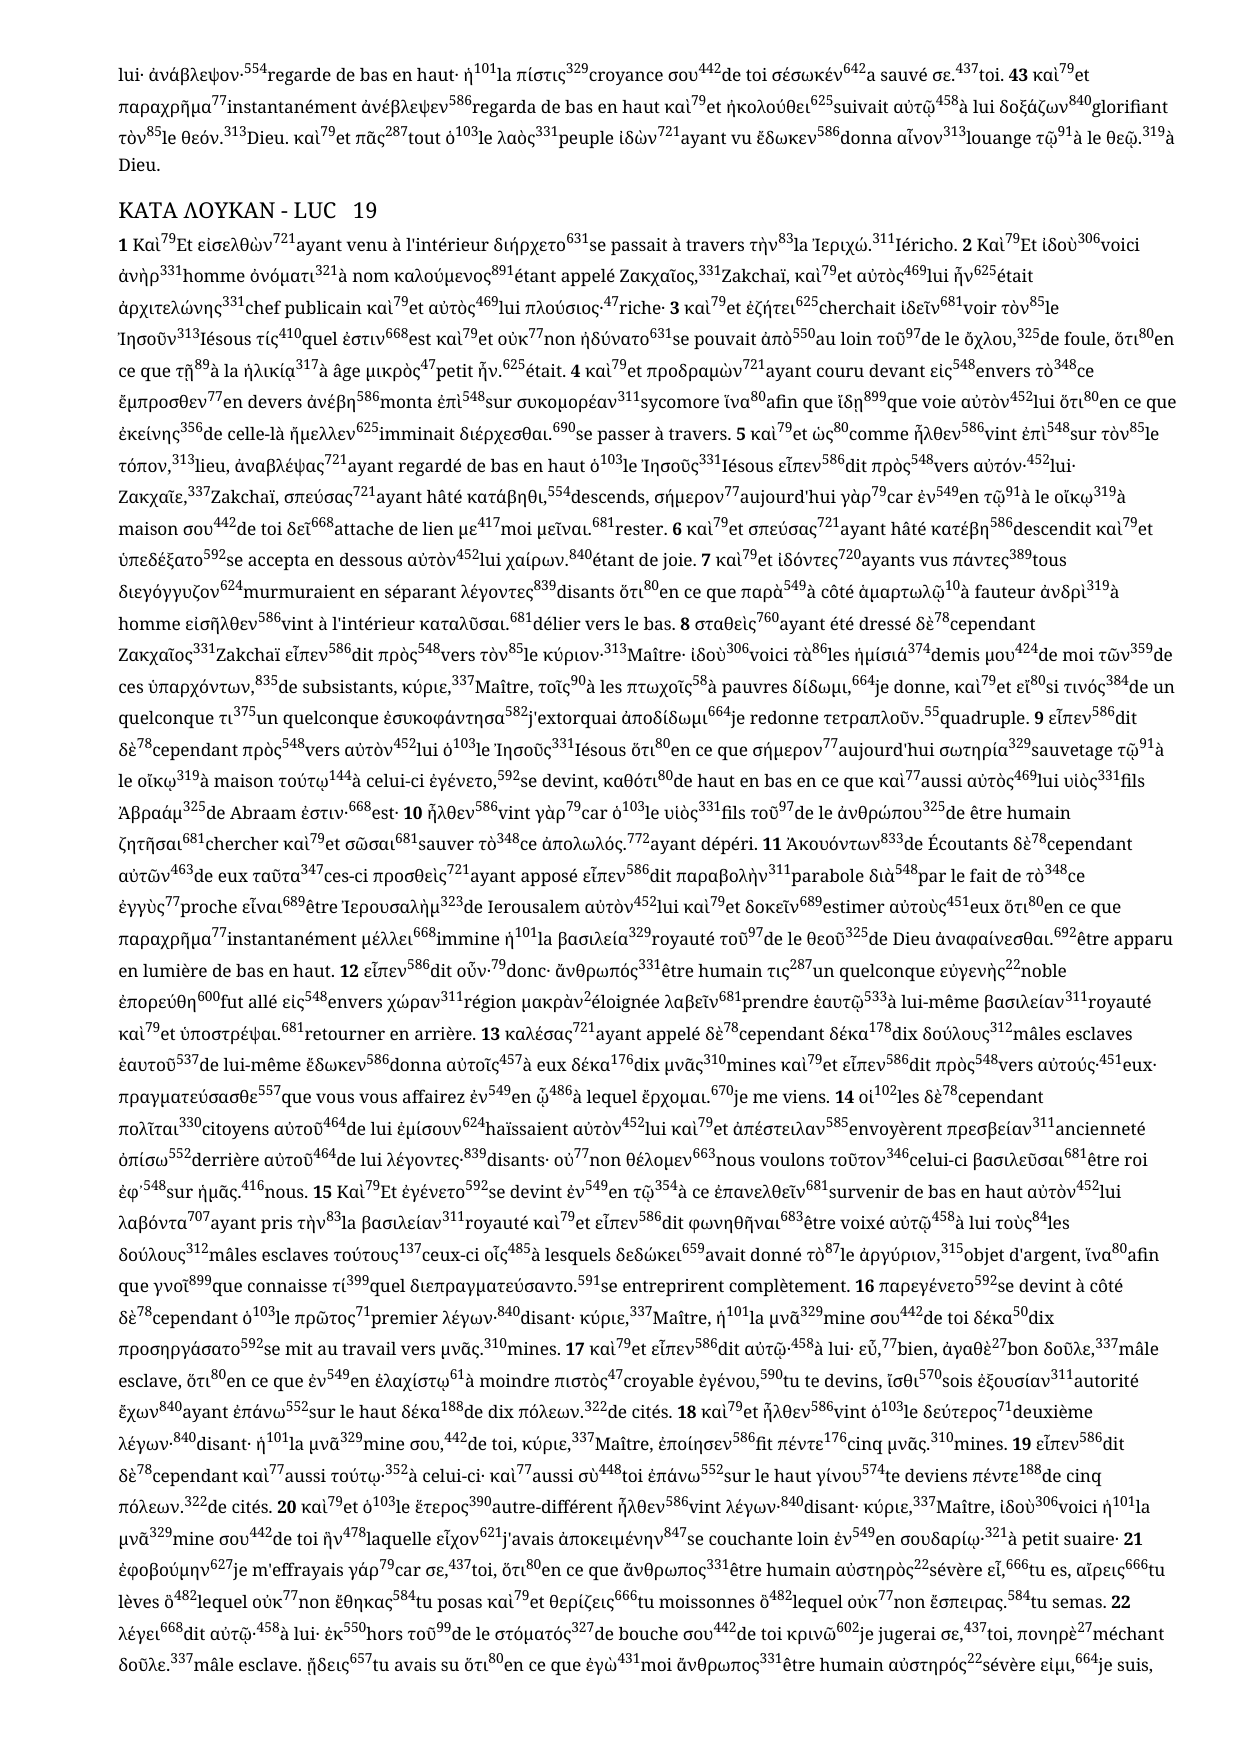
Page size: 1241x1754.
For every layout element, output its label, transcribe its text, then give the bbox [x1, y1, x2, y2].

text ΚΑΤΑ ΛΟΥΚΑΝ - LUC 19 [118, 194, 1181, 224]
text 1 Καὶ79Et εἰσελθὼν721ayant venu à l'intérieur διήρχετο631se passait à travers τὴν83la Ἰεριχώ.311Iéricho. 2 Καὶ79Et ἰδοὺ306voici ἀνὴρ331homme ὀνόματι321à nom καλούμενος891étant appelé Ζακχαῖος,331Zakchaï, καὶ79et αὐτὸς469lui ἦν625était ἀρχιτελώνης331chef publicain καὶ79et αὐτὸς469lui πλούσιος·47riche· 3 καὶ79et ἐζήτει625cherchait ἰδεῖν681voir τὸν85le Ἰησοῦν313Iésous τίς410quel ἐστιν668est καὶ79et οὐκ77non ἠδύνατο631se pouvait ἀπὸ550au loin τοῦ97de le ὄχλου,325de foule, ὅτι80en ce que τῇ89à la ἡλικίᾳ317à âge μικρὸς47petit ἦν.625était. 4 καὶ79et προδραμὼν721ayant couru devant εἰς548envers τὸ348ce ἔμπροσθεν77en devers ἀνέβη586monta ἐπὶ548sur συκομορέαν311sycomore ἵνα80afin que ἴδῃ899que voie αὐτὸν452lui ὅτι80en ce que ἐκείνης356de celle-là ἤμελλεν625imminait διέρχεσθαι.690se passer à travers. 5 καὶ79et ὡς80comme ἦλθεν586vint ἐπὶ548sur τὸν85le τόπον,313lieu, ἀναβλέψας721ayant regardé de bas en haut ὁ103le Ἰησοῦς331Iésous εἶπεν586dit πρὸς548vers αὐτόν·452lui· Ζακχαῖε,337Zakchaï, σπεύσας721ayant hâté κατάβηθι,554descends, σήμερον77aujourd'hui γὰρ79car ἐν549en τῷ91à le οἴκῳ319à maison σου442de toi δεῖ668attache de lien με417moi μεῖναι.681rester. 6 καὶ79et σπεύσας721ayant hâté κατέβη586descendit καὶ79et ὑπεδέξατο592se accepta en dessous αὐτὸν452lui χαίρων.840étant de joie. 7 καὶ79et ἰδόντες720ayants vus πάντες389tous διεγόγγυζον624murmuraient en séparant λέγοντες839disants ὅτι80en ce que παρὰ549à côté ἁμαρτωλῷ10à fauteur ἀνδρὶ319à homme εἰσῆλθεν586vint à l'intérieur καταλῦσαι.681délier vers le bas. 8 σταθεὶς760ayant été dressé δὲ78cependant Ζακχαῖος331Zakchaï εἶπεν586dit πρὸς548vers τὸν85le κύριον·313Maître· ἰδοὺ306voici τὰ86les ἡμίσιά374demis μου424de moi τῶν359de ces ὑπαρχόντων,835de subsistants, κύριε,337Maître, τοῖς90à les πτωχοῖς58à pauvres δίδωμι,664je donne, καὶ79et εἴ80si τινός384de un quelconque τι375un quelconque ἐσυκοφάντησα582j'extorquai ἀποδίδωμι664je redonne τετραπλοῦν.55quadruple. 9 εἶπεν586dit δὲ78cependant πρὸς548vers αὐτὸν452lui ὁ103le Ἰησοῦς331Iésous ὅτι80en ce que σήμερον77aujourd'hui σωτηρία329sauvetage τῷ91à le οἴκῳ319à maison τούτῳ144à celui-ci ἐγένετο,592se devint, καθότι80de haut en bas en ce que καὶ77aussi αὐτὸς469lui υἱὸς331fils Ἀβραάμ325de Abraam ἐστιν·668est· 10 ἦλθεν586vint γὰρ79car ὁ103le υἱὸς331fils τοῦ97de le ἀνθρώπου325de être humain ζητῆσαι681chercher καὶ79et σῶσαι681sauver τὸ348ce ἀπολωλός.772ayant dépéri. 11 Ἀκουόντων833de Écoutants δὲ78cependant αὐτῶν463de eux ταῦτα347ces-ci προσθεὶς721ayant apposé εἶπεν586dit παραβολὴν311parabole διὰ548par le fait de τὸ348ce ἐγγὺς77proche εἶναι689être Ἰερουσαλὴμ323de Ierousalem αὐτὸν452lui καὶ79et δοκεῖν689estimer αὐτοὺς451eux ὅτι80en ce que παραχρῆμα77instantanément μέλλει668immine ἡ101la βασιλεία329royauté τοῦ97de le θεοῦ325de Dieu ἀναφαίνεσθαι.692être apparu en lumière de bas en haut. 12 εἶπεν586dit οὖν·79donc· ἄνθρωπός331être humain τις287un quelconque εὐγενὴς22noble ἐπορεύθη600fut allé εἰς548envers χώραν311région μακρὰν2éloignée λαβεῖν681prendre ἑαυτῷ533à lui-même βασιλείαν311royauté καὶ79et ὑποστρέψαι.681retourner en arrière. 13 καλέσας721ayant appelé δὲ78cependant δέκα178dix δούλους312mâles esclaves ἑαυτοῦ537de lui-même ἔδωκεν586donna αὐτοῖς457à eux δέκα176dix μνᾶς310mines καὶ79et εἶπεν586dit πρὸς548vers αὐτούς·451eux· πραγματεύσασθε557que vous vous affairez ἐν549en ᾧ486à lequel ἔρχομαι.670je me viens. 14 οἱ102les δὲ78cependant πολῖται330citoyens αὐτοῦ464de lui ἐμίσουν624haïssaient αὐτὸν452lui καὶ79et ἀπέστειλαν585envoyèrent πρεσβείαν311ancienneté ὀπίσω552derrière αὐτοῦ464de lui λέγοντες·839disants· οὐ77non θέλομεν663nous voulons τοῦτον346celui-ci βασιλεῦσαι681être roi ἐφ᾽548sur ἡμᾶς.416nous. 15 Καὶ79Et ἐγένετο592se devint ἐν549en τῷ354à ce ἐπανελθεῖν681survenir de bas en haut αὐτὸν452lui λαβόντα707ayant pris τὴν83la βασιλείαν311royauté καὶ79et εἶπεν586dit φωνηθῆναι683être voixé αὐτῷ458à lui τοὺς84les δούλους312mâles esclaves τούτους137ceux-ci οἷς485à lesquels δεδώκει659avait donné τὸ87le ἀργύριον,315objet d'argent, ἵνα80afin que γνοῖ899que connaisse τί399quel διεπραγματεύσαντο.591se entreprirent complètement. 16 παρεγένετο592se devint à côté δὲ78cependant ὁ103le πρῶτος71premier λέγων·840disant· κύριε,337Maître, ἡ101la μνᾶ329mine σου442de toi δέκα50dix προσηργάσατο592se mit au travail vers μνᾶς.310mines. 17 καὶ79et εἶπεν586dit αὐτῷ·458à lui· εὖ,77bien, ἀγαθὲ27bon δοῦλε,337mâle esclave, ὅτι80en ce que ἐν549en ἐλαχίστῳ61à moindre πιστὸς47croyable ἐγένου,590tu te devins, ἴσθι570sois ἐξουσίαν311autorité ἔχων840ayant ἐπάνω552sur le haut δέκα188de dix πόλεων.322de cités. 18 καὶ79et ἦλθεν586vint ὁ103le δεύτερος71deuxième λέγων·840disant· ἡ101la μνᾶ329mine σου,442de toi, κύριε,337Maître, ἐποίησεν586fit πέντε176cinq μνᾶς.310mines. 19 εἶπεν586dit δὲ78cependant καὶ77aussi τούτῳ·352à celui-ci· καὶ77aussi σὺ448toi ἐπάνω552sur le haut γίνου574te deviens πέντε188de cinq πόλεων.322de cités. 20 καὶ79et ὁ103le ἕτερος390autre-différent ἦλθεν586vint λέγων·840disant· κύριε,337Maître, ἰδοὺ306voici ἡ101la μνᾶ329mine σου442de toi ἣν478laquelle εἶχον621j'avais ἀποκειμένην847se couchante loin ἐν549en σουδαρίῳ·321à petit suaire· 21 ἐφοβούμην627je m'effrayais γάρ79car σε,437toi, ὅτι80en ce que ἄνθρωπος331être humain αὐστηρὸς22sévère εἶ,666tu es, αἴρεις666tu lèves ὃ482lequel οὐκ77non ἔθηκας584tu posas καὶ79et θερίζεις666tu moissonnes ὃ482lequel οὐκ77non ἔσπειρας.584tu semas. 22 λέγει668dit αὐτῷ·458à lui· ἐκ550hors τοῦ99de le στόματός327de bouche σου442de toi κρινῶ602je jugerai σε,437toi, πονηρὲ27méchant δοῦλε.337mâle esclave. ᾔδεις657tu avais su ὅτι80en ce que ἐγὼ431moi ἄνθρωπος331être humain αὐστηρός22sévère εἰμι,664je suis, αἴρων840levant ὃ482lequel οὐκ77non ἔθηκα582je posai καὶ79et θερίζων840moissonnant ὃ482lequel οὐκ77non ἔσπειρα;582je semai; 23 καὶ79et διὰ548par le fait de τί399quel οὐκ77non ἔδωκάς584tu donnas μου424de moi τὸ87le ἀργύριον315objet d'argent ἐπὶ548sur τράπεζαν;311table; κἀγὼ431et moi ἐλθὼν721ayant venu σὺν549avec τόκῳ319à production ἂν340le cas échéant αὐτὸ454lui ἔπραξα.582je pratiquai. 24 καὶ79et τοῖς351à ceux παρεστῶσιν773à ayants dressés à côté εἶπεν·586dit· ἄρατε553levez ἀπ᾽550au loin αὐτοῦ464de lui τὴν83la μνᾶν311mine καὶ79et δότε553donnez τῷ352à celui τὰς82les δέκα176dix μνᾶς310mines ἔχοντι828à ayant –935– 25 καὶ79et εἶπαν585dirent αὐτῷ·458à lui· κύριε,337Maître, ἔχει668a δέκα176dix μνᾶς310mines –935– 26 λέγω664je dis ὑμῖν438à vous ὅτι80en ce que παντὶ378à tout τῷ352à celui ἔχοντι828à ayant δοθήσεται,619sera donné, ἀπὸ550au loin δὲ78cependant τοῦ358de celui μὴ77ne pas ἔχοντος834de ayant καὶ77aussi ὃ500lequel ἔχει668a ἀρθήσεται.619sera levé. 27 πλὴν79toutefois τοὺς84les ἐχθρούς52ennemis μου424de moi τούτους137ceux-ci τοὺς345ceux μὴ77ne pas θελήσαντάς706ayants voulus με417moi βασιλεῦσαι681être roi ἐπ᾽548sur αὐτοὺς451eux ἀγάγετε553conduisez ὧδε77ici καὶ79et κατασφάξατε553égorgez de haut en bas αὐτοὺς451eux ἔμπροσθέν552en devers μου.424de moi. 28 Καὶ79Et εἰπὼν721ayant dit ταῦτα347ces-ci ἐπορεύετο631se allait ἔμπροσθεν77en devers ἀναβαίνων840montant εἰς548envers Ἱεροσόλυμα.314Ierosolymas. 29 Καὶ79Et ἐγένετο592se devint ὡς80comme ἤγγισεν586approcha εἰς548envers Βηθφαγὴ311Bethphagé καὶ79et Βηθανία[ν]311Béthanie πρὸς548vers τὸ87le ὄρος315montagne τὸ348ce καλούμενον877étant appelé Ἐλαιῶν,322de Oliveraies, ἀπέστειλεν586envoya δύο52deux τῶν96de les μαθητῶν324de disciples 30 λέγων·840disant· ὑπάγετε569dirigez en arrière εἰς548envers τὴν83la κατέναντι77en contre face κώμην,311village, ἐν549en ᾗ484à laquelle εἰσπορευόμενοι866se allants à l'intérieur εὑρήσετε603vous trouverez πῶλον313poulain δεδεμένον,796ayant été attaché de lien, ἐφ᾽548sur ὃν480lequel οὐδεὶς390aucun πώποτε77jamais à un moment ἀνθρώπων324de êtres humains ἐκάθισεν,586assit, καὶ79et λύσαντες720ayants déliés αὐτὸν452lui ἀγάγετε.553conduisez. 31 καὶ79et ἐάν80si le cas échéant τις390un quelconque ὑμᾶς436vous ἐρωτᾷ·921que interroge· διὰ548par le fait de τί399quel λύετε;665vous déliez; οὕτως77ainsi ἐρεῖτε·603vous direz· ὅτι80en ce que ὁ103le κύριος331Maître αὐτοῦ464de lui χρείαν311besoin ἔχει.668a. 32 Ἀπελθόντες720Ayants éloignés δὲ78cependant οἱ468ceux ἀπεσταλμένοι812ayants étés envoyés εὗρον585trouvèrent καθὼς77de haut en bas comme εἶπεν586dit αὐτοῖς.457à eux. 33 λυόντων833de déliants δὲ78cependant αὐτῶν463de eux τὸν85le πῶλον313poulain εἶπαν585dirent οἱ102les κύριοι330Maîtres αὐτοῦ464de lui πρὸς548vers αὐτούς·451eux· τί399quel λύετε665vous déliez τὸν85le πῶλον;313poulain; 34 οἱ468ceux δὲ78cependant εἶπαν·585dirent· ὅτι80en ce que ὁ103le κύριος331Maître αὐτοῦ464de lui χρείαν311besoin ἔχει.668a. 35 καὶ79et ἤγαγον585conduisirent αὐτὸν452lui πρὸς548vers τὸν85le Ἰησοῦν313Iésous καὶ79et ἐπιρίψαντες720ayants flanqués au-dessus αὐτῶν463de eux τὰ86les ἱμάτια314himations ἐπὶ548sur τὸν85le πῶλον313poulain ἐπεβίβασαν585montèrent dessus τὸν85le Ἰησοῦν.313Iésous. 36 πορευομένου861de se allant δὲ78cependant αὐτοῦ464de lui ὑπεστρώννυον624étendaient en dessous τὰ86les ἱμάτια314himations ἑαυτῶν536de eux-mêmes ἐν549en τῇ89à la ὁδῷ.317à chemin. 37 Ἐγγίζοντος834de Approchant δὲ78cependant αὐτοῦ464de lui ἤδη77déjà πρὸς549vers τῇ89à la καταβάσει317à descente τοῦ99de le ὄρους327de montagne τῶν94de les ἐλαιῶν322de oliviers ἤρξαντο591se originèrent ἅπαν289en totalité τὸ105le πλῆθος333multitude τῶν96de les μαθητῶν324de disciples χαίροντες839étants de joie αἰνεῖν689louer τὸν85le θεὸν313Dieu φωνῇ317à voix μεγάλῃ8à grande περὶ550autour πασῶν381de toutes ὧν489de lesquelles εἶδον585virent δυνάμεων,322de puissances, 38 λέγοντες·839disants· εὐλογημένος813ayant été élogié ὁ103le ἐρχόμενος,867se venant, ὁ103le βασιλεὺς331roi ἐν549en ὀνόματι321à nom κυρίου·325de Maître· ἐν549en οὐρανῷ319à ciel εἰρήνη329paix καὶ79et δόξα329gloire ἐν549en ὑψίστοις.60à très hauts. 39 καί79et τινες389des quelconques τῶν96de les Φαρισαίων324de Pharisiens ἀπὸ550au loin τοῦ97de le ὄχλου325de foule εἶπαν585dirent πρὸς548vers αὐτόν·452lui· διδάσκαλε,337enseignant, ἐπιτίμησον554survalorise τοῖς90à les μαθηταῖς318à disciples σου.442de toi. 40 καὶ79et ἀποκριθεὶς760ayant été répondu εἶπεν·586dit· λέγω664je dis ὑμῖν,438à vous, ὅτι80en ce que ἐὰν80si le cas échéant οὗτοι363ceux-ci σιωπήσουσιν,605silenceront, οἱ102les λίθοι330pierres κράξουσιν.605croasseront. 41 Καὶ79Et ὡς80comme ἤγγισεν586approcha ἰδὼν721ayant vu τὴν83la πόλιν311cité ἔκλαυσεν586pleura ἐπ᾽548sur αὐτὴν450elle 42 λέγων840disant ὅτι80en ce que εἰ80si ἔγνως584tu connus ἐν549en τῇ89à la ἡμέρᾳ317à journée ταύτῃ142à celle-ci καὶ77aussi σὺ448toi τὰ347ces πρὸς548vers εἰρήνην·311paix· νῦν77maintenant δὲ78cependant ἐκρύβη600fut caché ἀπὸ550au loin ὀφθαλμῶν324de yeux σου.442de toi. 43 ὅτι80en ce que ἥξουσιν605surgiront ἡμέραι328journées ἐπὶ548sur σὲ437toi καὶ79et περιβαλοῦσίν605entoureront οἱ102les ἐχθροί70ennemis σου442de toi χάρακά313palissade σοι439à toi καὶ79et περικυκλώσουσίν605encercleront autour σε437toi καὶ79et συνέξουσίν605tiendront ensemble σε437toi πάντοθεν,77en toutes parts, 44 καὶ79et ἐδαφιοῦσίν605mettront au sol σε437toi καὶ79et τὰ86les τέκνα314enfants σου442de toi ἐν549en σοί,439à toi, καὶ79et οὐκ77non ἀφήσουσιν605abandonneront λίθον313pierre ἐπὶ548sur λίθον313pierre ἐν549en σοί,439à toi, ἀνθ᾽550contre ὧν493de lesquels οὐκ77non ἔγνως584tu connus τὸν85le καιρὸν313moment τῆς95de la ἐπισκοπῆς323de supervision σου.442de toi. 45 Καὶ79Et εἰσελθὼν721ayant venu à l'intérieur εἰς548envers τὸ87le ἱερὸν315sanctuaire ἤρξατο592se origina ἐκβάλλειν689éjecter τοὺς345ceux πωλοῦντας821troquants 46 λέγων840disant αὐτοῖς·457à eux· γέγραπται·654a été graphé· καὶ79et ἔσται612se sera ὁ103le οἶκός331maison μου424de moi οἶκος331maison προσευχῆς,323de prière, ὑμεῖς447vous δὲ78cependant αὐτὸν452lui ἐποιήσατε583vous fîtes σπήλαιον315caverne λῃστῶν.324de pilleurs. 47 Καὶ79Et ἦν625était διδάσκων840enseignant τὸ348ce καθ᾽548selon ἡμέραν311journée ἐν549en τῷ93à le ἱερῷ.321à sanctuaire. οἱ102les δὲ78cependant ἀρχιερεῖς330chefs sacrificateurs καὶ79et οἱ102les γραμματεῖς330lettrés ἐζήτουν624cherchaient αὐτὸν452lui ἀπολέσαι681dépérir καὶ79et οἱ102les πρῶτοι70premiers τοῦ97de le λαοῦ,325de peuple, 48 καὶ79et οὐχ77non εὕρισκον624trouvaient τὸ348ce τί399quel ποιήσωσιν,898que fassent, ὁ103le λαὸς331peuple γὰρ79car ἅπας390en totalité ἐξεκρέματο631se suspendait hors αὐτοῦ464de lui ἀκούων.840écoutant. [118, 229, 1181, 1677]
